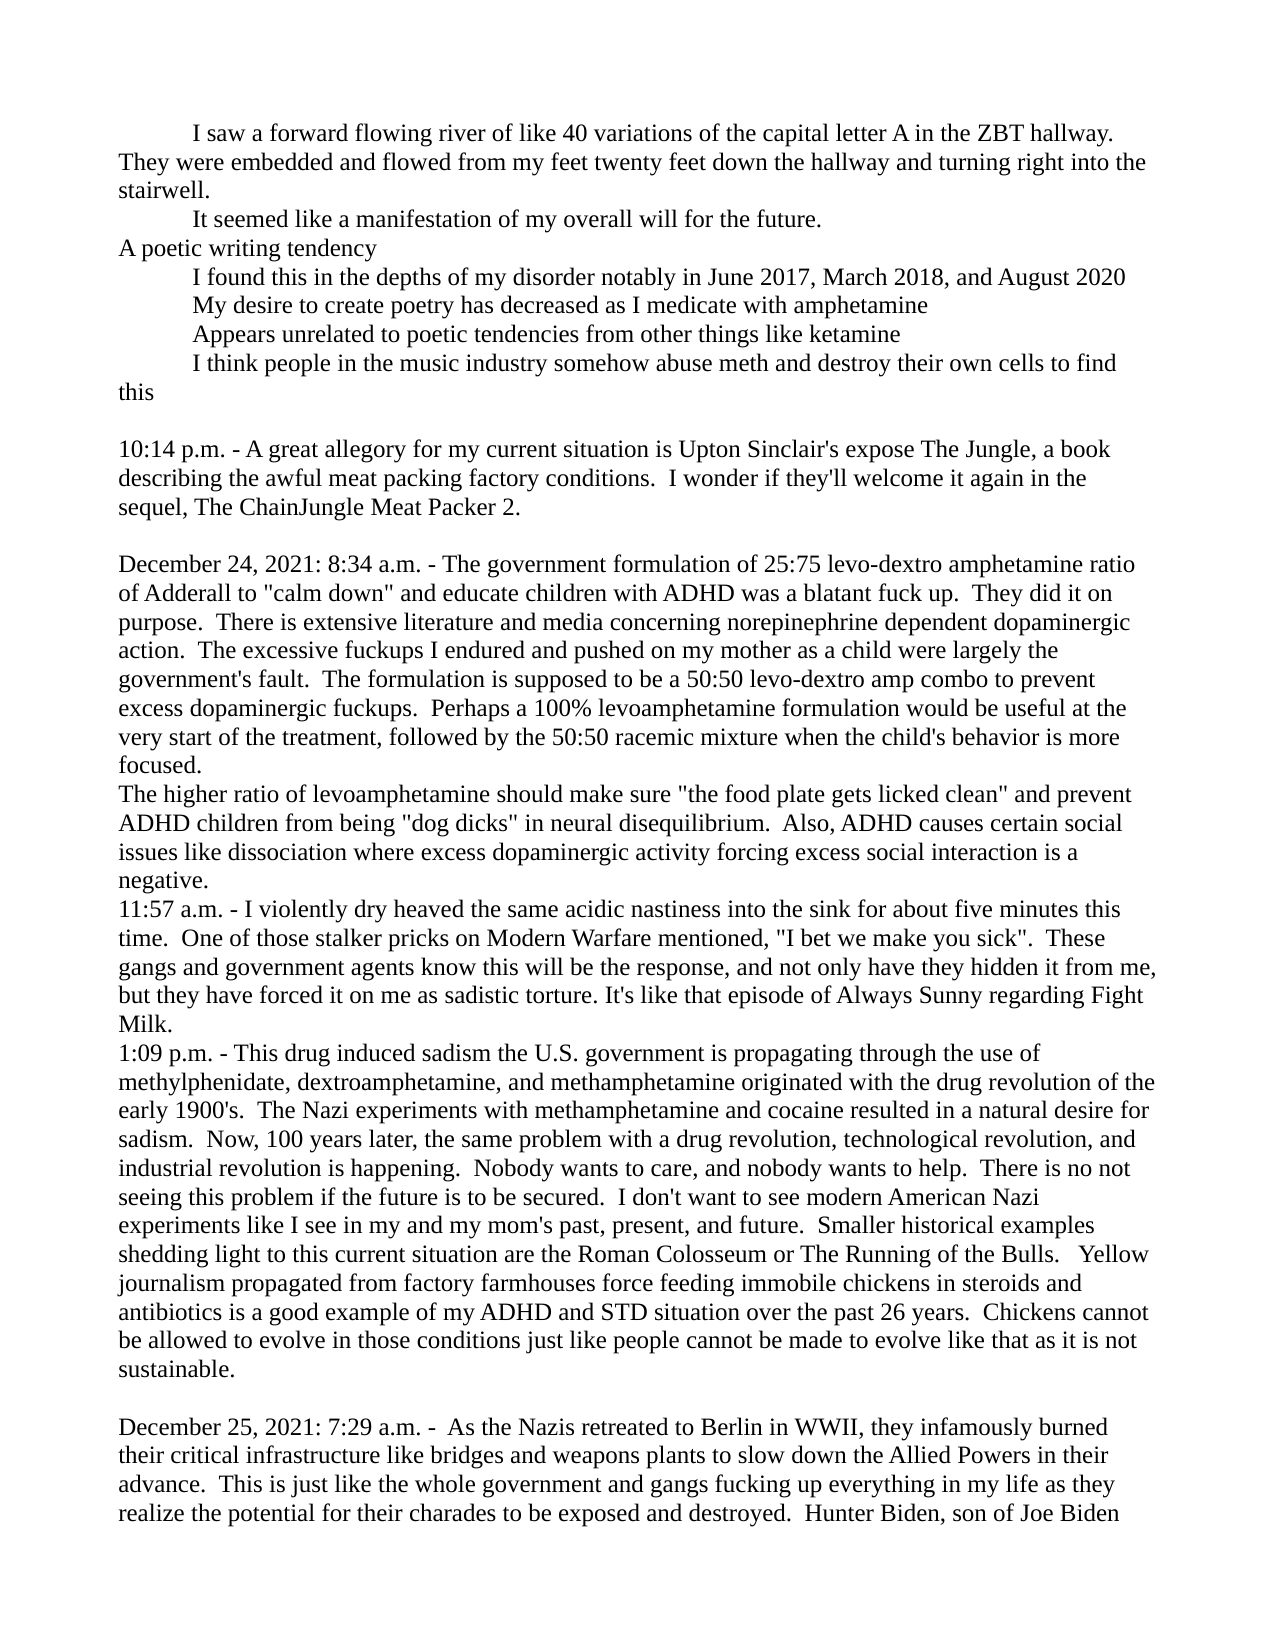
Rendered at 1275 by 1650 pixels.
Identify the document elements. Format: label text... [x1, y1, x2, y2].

text December 25, 2021: 7:29 a.m. - As the Nazis retreated to Berlin in WWII, they infamously burned their critical infrastructure like bridges and weapons plants to slow down the Allied Powers in their advance. This is just like the whole government and gangs fucking up everything in my life as they realize the potential for their charades to be exposed and destroyed. Hunter Biden, son of Joe Biden [118, 1412, 1157, 1527]
text 1:09 p.m. - This drug induced sadism the U.S. government is propagating through the use of methylphenidate, dextroamphetamine, and methamphetamine originated with the drug revolution of the early 1900's. The Nazi experiments with methamphetamine and cocaine resulted in a natural desire for sadism. Now, 100 years later, the same problem with a drug revolution, technological revolution, and industrial revolution is happening. Nobody wants to care, and nobody wants to help. There is no not seeing this problem if the future is to be secured. I don't want to see modern American Nazi experiments like I see in my and my mom's past, present, and future. Smaller historical examples shedding light to this current situation are the Roman Colosseum or The Running of the Bulls. Yellow journalism propagated from factory farmhouses force feeding immobile chickens in steroids and antibiotics is a good example of my ADHD and STD situation over the past 26 years. Chickens cannot be allowed to evolve in those conditions just like people cannot be made to evolve like that as it is not sustainable. [118, 1038, 1157, 1383]
text I found this in the depths of my disorder notably in June 2017, March 2018, and August 2020 [118, 262, 1157, 291]
text 10:14 p.m. - A great allegory for my current situation is Upton Sinclair's expose The Jungle, a book describing the awful meat packing factory conditions. I wonder if they'll welcome it again in the sequel, The ChainJungle Meat Packer 2. [118, 434, 1157, 521]
text It seemed like a manifestation of my overall will for the future. [118, 204, 1157, 233]
text I think people in the music industry somehow abuse meth and destroy their own cells to find this [118, 348, 1157, 406]
text Appears unrelated to poetic tendencies from other things like ketamine [118, 319, 1157, 348]
text The higher ratio of levoamphetamine should make sure "the food plate gets licked clean" and prevent ADHD children from being "dog dicks" in neural disequilibrium. Also, ADHD causes certain social issues like dissociation where excess dopaminergic activity forcing excess social interaction is a negative. [118, 779, 1157, 894]
text My desire to create poetry has decreased as I medicate with amphetamine [118, 291, 1157, 319]
text December 24, 2021: 8:34 a.m. - The government formulation of 25:75 levo-dextro amphetamine ratio of Adderall to "calm down" and educate children with ADHD was a blatant fuck up. They did it on purpose. There is extensive literature and media concerning norepinephrine dependent dopaminergic action. The excessive fuckups I endured and pushed on my mother as a child were largely the government's fault. The formulation is supposed to be a 50:50 levo-dextro amp combo to prevent excess dopaminergic fuckups. Perhaps a 100% levoamphetamine formulation would be useful at the very start of the treatment, followed by the 50:50 racemic mixture when the child's behavior is more focused. [118, 549, 1157, 779]
text 11:57 a.m. - I violently dry heaved the same acidic nastiness into the sink for about five minutes this time. One of those stalker pricks on Modern Warfare mentioned, "I bet we make you sick". These gangs and government agents know this will be the response, and not only have they hidden it from me, but they have forced it on me as sadistic torture. It's like that episode of Always Sunny regarding Fight Milk. [118, 894, 1157, 1038]
text A poetic writing tendency [118, 233, 1157, 262]
text I saw a forward flowing river of like 40 variations of the capital letter A in the ZBT hallway. They were embedded and flowed from my feet twenty feet down the hallway and turning right into the stairwell. [118, 118, 1157, 204]
